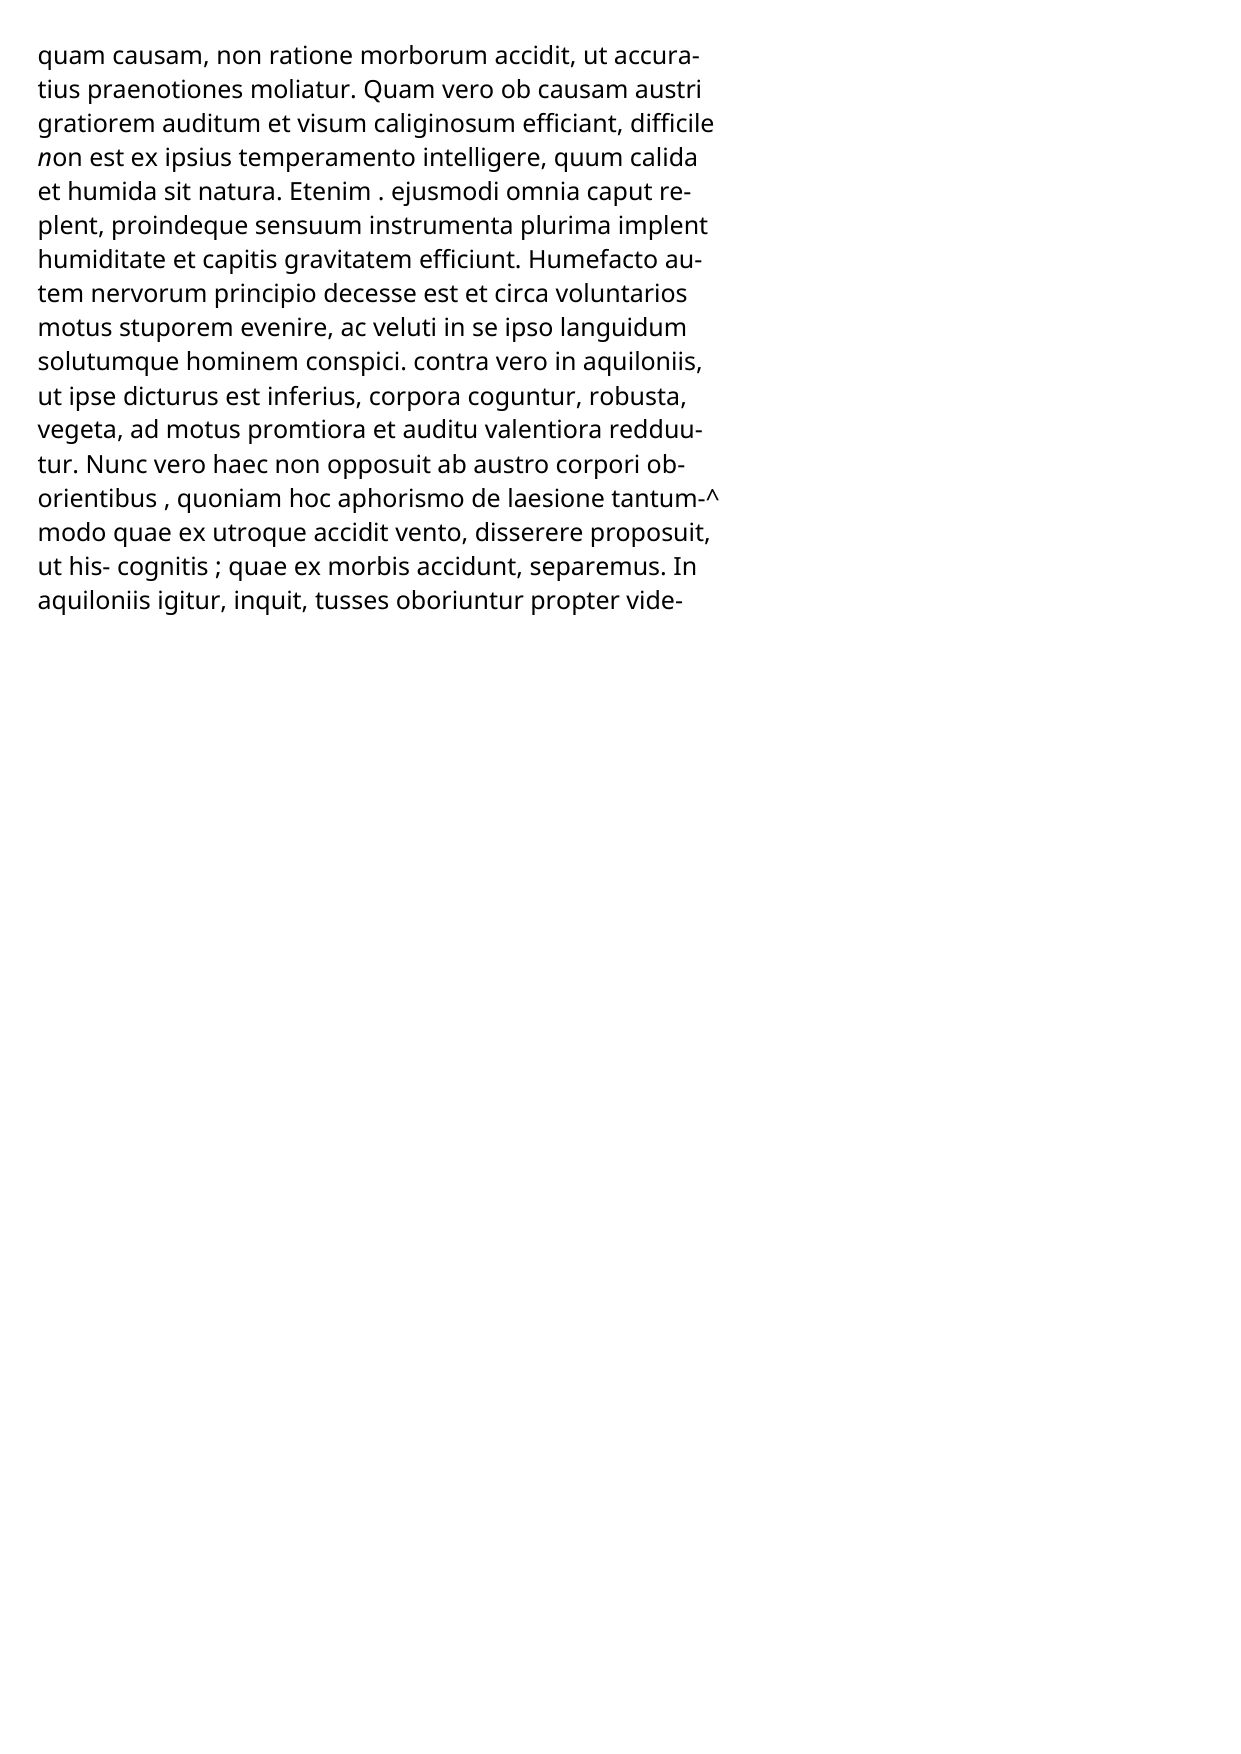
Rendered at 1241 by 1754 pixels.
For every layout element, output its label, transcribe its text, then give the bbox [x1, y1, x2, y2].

text quam causam, non ratione morborum accidit, ut accura- tius praenotiones moliatur. Quam vero ob causam austri gratiorem auditum et visum caliginosum efficiant, difficile non est ex ipsius temperamento intelligere, quum calida et humida sit natura. Etenim . ejusmodi omnia caput re- plent, proindeque sensuum instrumenta plurima implent humiditate et capitis gravitatem efficiunt. Humefacto au- tem nervorum principio decesse est et circa voluntarios motus stuporem evenire, ac veluti in se ipso languidum solutumque hominem conspici. contra vero in aquiloniis, ut ipse dicturus est inferius, corpora coguntur, robusta, vegeta, ad motus promtiora et auditu valentiora redduu- tur. Nunc vero haec non opposuit ab austro corpori ob- orientibus , quoniam hoc aphorismo de laesione tantum-^ modo quae ex utroque accidit vento, disserere proposuit, ut his- cognitis ; quae ex morbis accidunt, separemus. In aquiloniis igitur, inquit, tusses oboriuntur propter vide- [37, 37, 1203, 617]
